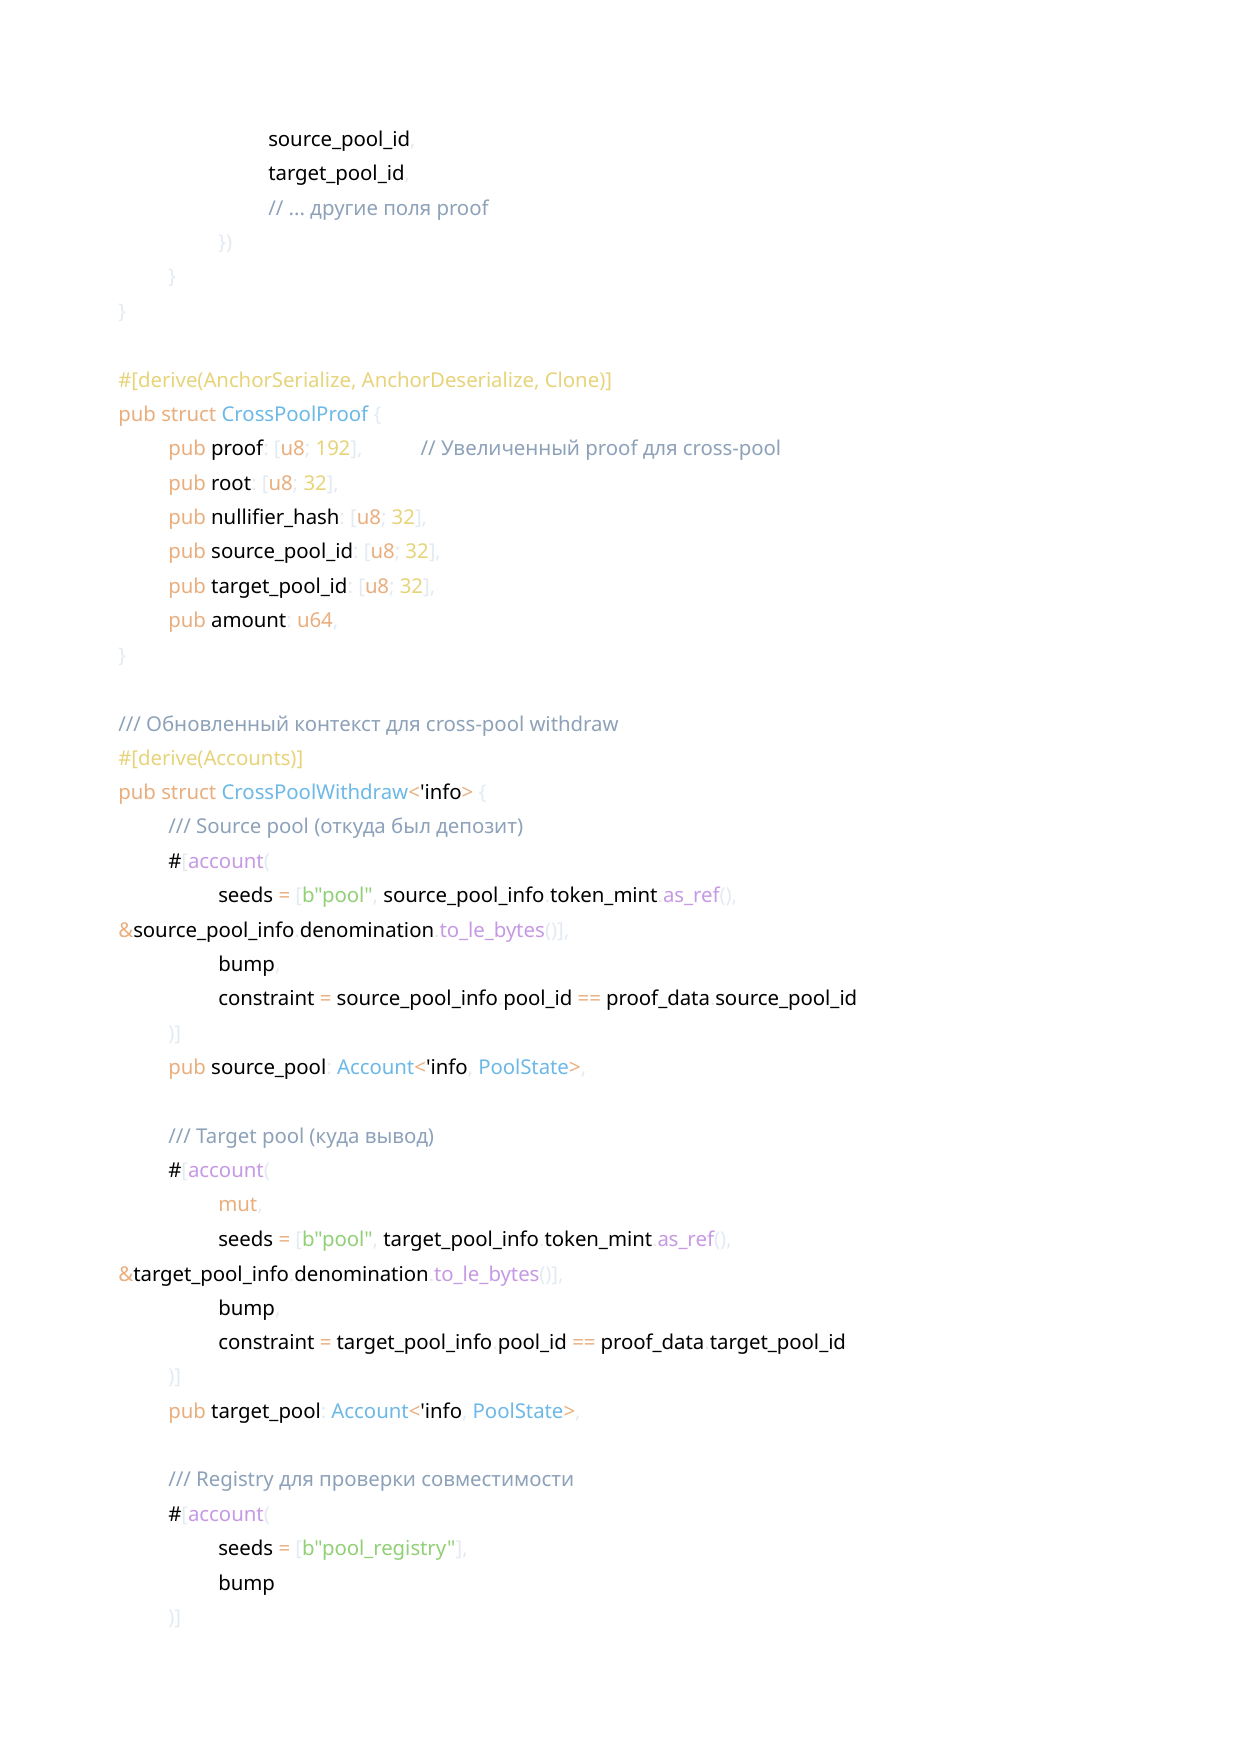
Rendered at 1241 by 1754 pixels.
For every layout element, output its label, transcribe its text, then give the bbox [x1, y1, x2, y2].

text seeds = [b"pool", target_pool_info.token_mint.as_ref(), &target_pool_info.denomination.to_le_bytes()], [118, 1218, 1122, 1287]
text pub nullifier_hash: [u8; 32], [118, 496, 1122, 531]
text // ... другие поля proof [118, 187, 1122, 221]
text )] [118, 1012, 1122, 1046]
text seeds = [b"pool_registry"], [118, 1527, 1122, 1562]
text } [118, 290, 1122, 324]
text } [118, 256, 1122, 290]
text pub source_pool_id: [u8; 32], [118, 531, 1122, 565]
text pub proof: [u8; 192], // Увеличенный proof для cross-pool [118, 427, 1122, 462]
text #[account( [118, 840, 1122, 874]
text bump, [118, 1287, 1122, 1321]
text )] [118, 1356, 1122, 1390]
text seeds = [b"pool", source_pool_info.token_mint.as_ref(), &source_pool_info.denomination.to_le_bytes()], [118, 874, 1122, 943]
text }) [118, 221, 1122, 256]
text pub struct CrossPoolWithdraw<'info> { [118, 771, 1122, 806]
text /// Registry для проверки совместимости [118, 1459, 1122, 1493]
text pub root: [u8; 32], [118, 462, 1122, 496]
text source_pool_id, [118, 118, 1122, 152]
text constraint = target_pool_info.pool_id == proof_data.target_pool_id [118, 1321, 1122, 1356]
text /// Source pool (откуда был депозит) [118, 806, 1122, 840]
text pub struct CrossPoolProof { [118, 393, 1122, 427]
text mut, [118, 1184, 1122, 1218]
text pub target_pool: Account<'info, PoolState>, [118, 1390, 1122, 1424]
text #[derive(Accounts)] [118, 737, 1122, 771]
text )] [118, 1596, 1122, 1631]
text #[account( [118, 1149, 1122, 1184]
text /// Target pool (куда вывод) [118, 1115, 1122, 1149]
text constraint = source_pool_info.pool_id == proof_data.source_pool_id [118, 977, 1122, 1012]
text pub amount: u64, [118, 599, 1122, 634]
text /// Обновленный контекст для cross-pool withdraw [118, 702, 1122, 737]
text bump [118, 1562, 1122, 1596]
text bump, [118, 943, 1122, 977]
text #[account( [118, 1493, 1122, 1527]
text } [118, 634, 1122, 668]
text #[derive(AnchorSerialize, AnchorDeserialize, Clone)] [118, 359, 1122, 393]
text target_pool_id, [118, 152, 1122, 187]
text pub source_pool: Account<'info, PoolState>, [118, 1046, 1122, 1081]
text pub target_pool_id: [u8; 32], [118, 565, 1122, 599]
